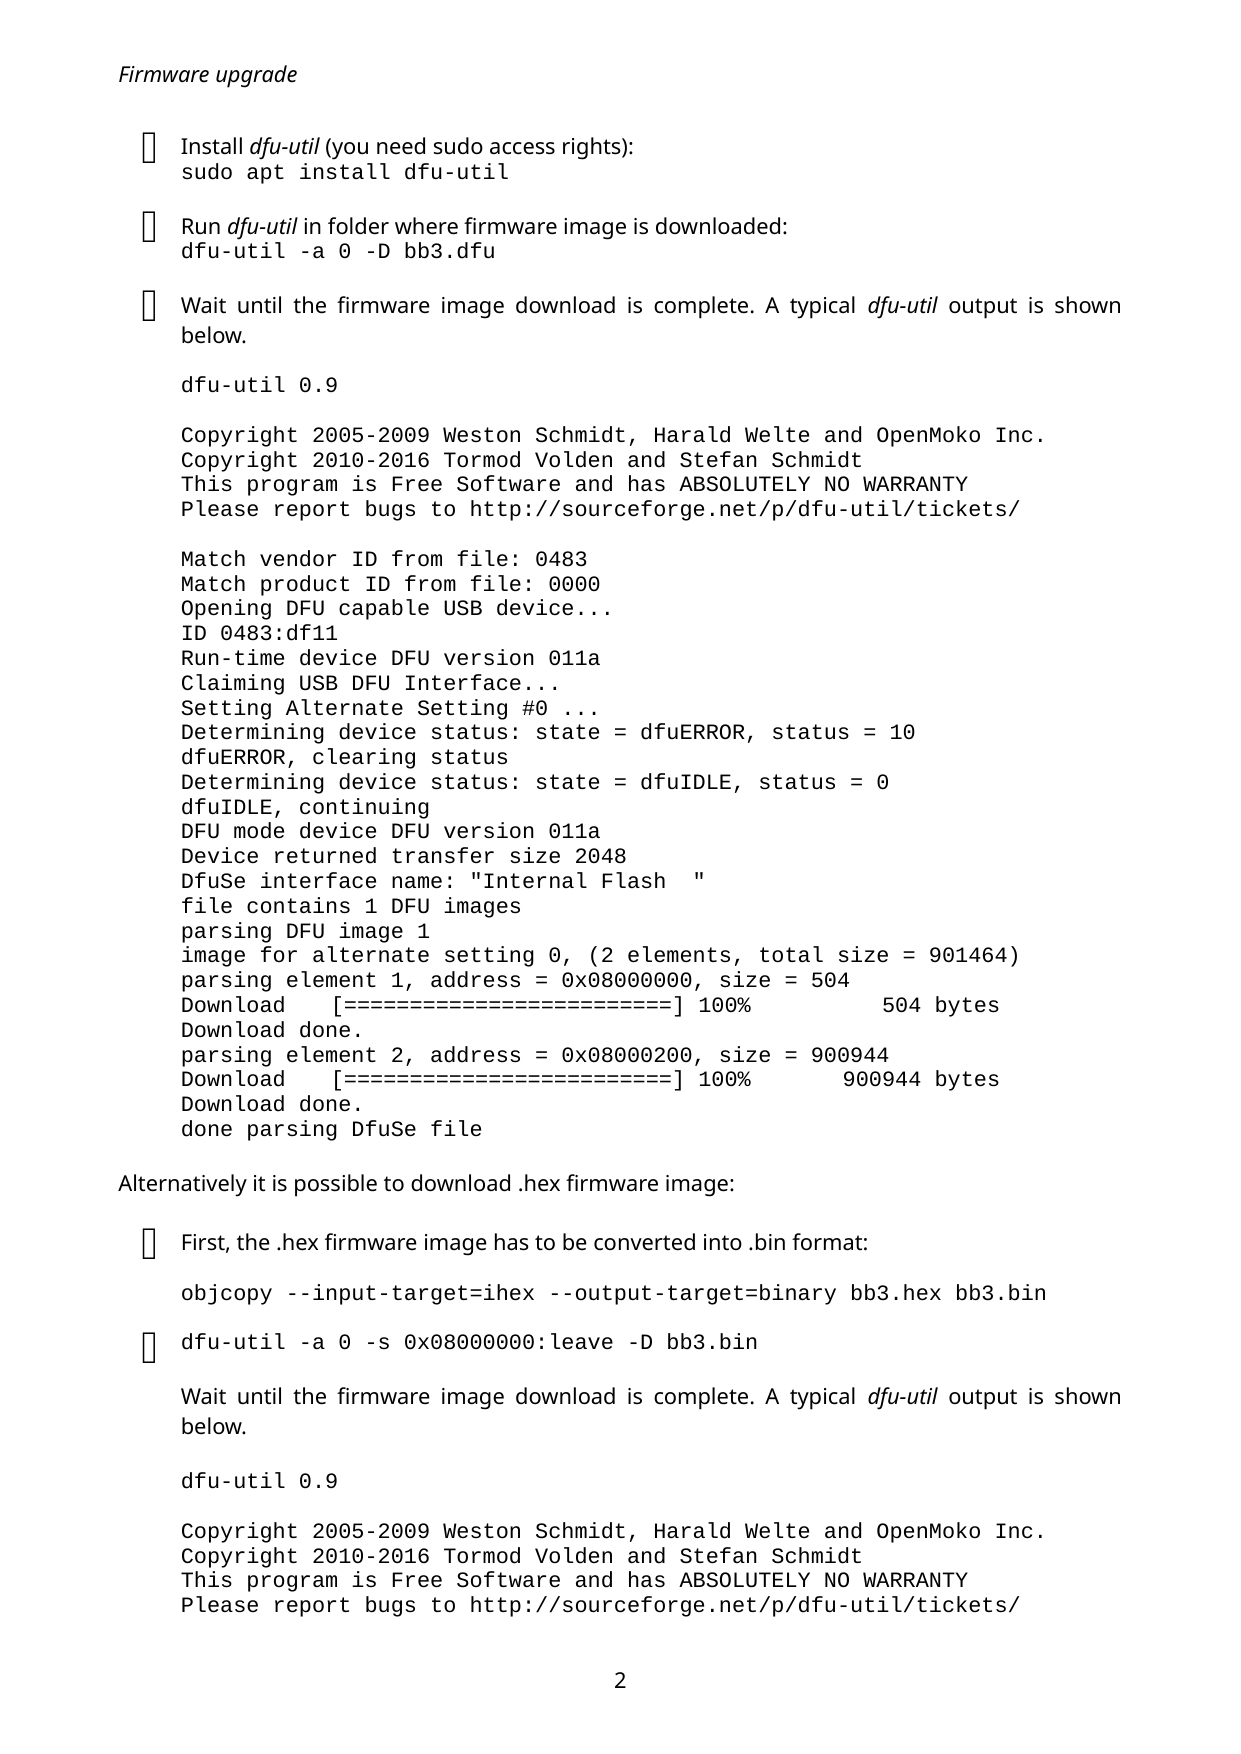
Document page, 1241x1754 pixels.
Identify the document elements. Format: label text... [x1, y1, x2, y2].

text Alternatively it is possible to download .hex firmware image: [118, 1168, 1122, 1198]
table_cell Install dfu-util (you need sudo access rights): sudo apt install dfu-util [181, 131, 1122, 211]
table_header  [118, 1228, 181, 1332]
table_cell  [118, 290, 181, 1143]
table_header First, the .hex firmware image has to be converted into .bin format: objcopy --input-target=ihex --output-target=binary bb3.hex bb3.bin [181, 1228, 1122, 1332]
table_cell [118, 107, 181, 131]
table_cell Wait until the firmware image download is complete. A typical dfu-util output is shown below. dfu-util 0.9 Copyright 2005-2009 Weston Schmidt, Harald Welte and OpenMoko Inc. Copyright 2010-2016 Tormod Volden and Stefan Schmidt This program is Free Software and has ABSOLUTELY NO WARRANTY Please report bugs to http://sourceforge.net/p/dfu-util/tickets/ Match vendor ID from file: 0483 Match product ID from file: 0000 Opening DFU capable USB device... ID 0483:df11 Run-time device DFU version 011a Claiming USB DFU Interface... Setting Alternate Setting #0 ... Determining device status: state = dfuERROR, status = 10 dfuERROR, clearing status Determining device status: state = dfuIDLE, status = 0 dfuIDLE, continuing DFU mode device DFU version 011a Device returned transfer size 2048 DfuSe interface name: "Internal Flash " file contains 1 DFU images parsing DFU image 1 image for alternate setting 0, (2 elements, total size = 901464) parsing element 1, address = 0x08000000, size = 504 Download [=========================] 100% 504 bytes Download done. parsing element 2, address = 0x08000200, size = 900944 Download [=========================] 100% 900944 bytes Download done. done parsing DfuSe file [181, 290, 1122, 1143]
table_cell Run dfu-util in folder where firmware image is downloaded: dfu-util -a 0 -D bb3.dfu [181, 211, 1122, 290]
table_cell dfu-util -a 0 -s 0x08000000:leave -D bb3.bin Wait until the firmware image download is complete. A typical dfu-util output is shown below. dfu-util 0.9 Copyright 2005-2009 Weston Schmidt, Harald Welte and OpenMoko Inc. Copyright 2010-2016 Tormod Volden and Stefan Schmidt This program is Free Software and has ABSOLUTELY NO WARRANTY Please report bugs to http://sourceforge.net/p/dfu-util/tickets/ [181, 1332, 1122, 1644]
table_cell  [118, 211, 181, 290]
table_cell  [118, 1332, 181, 1644]
table_cell  [118, 131, 181, 211]
